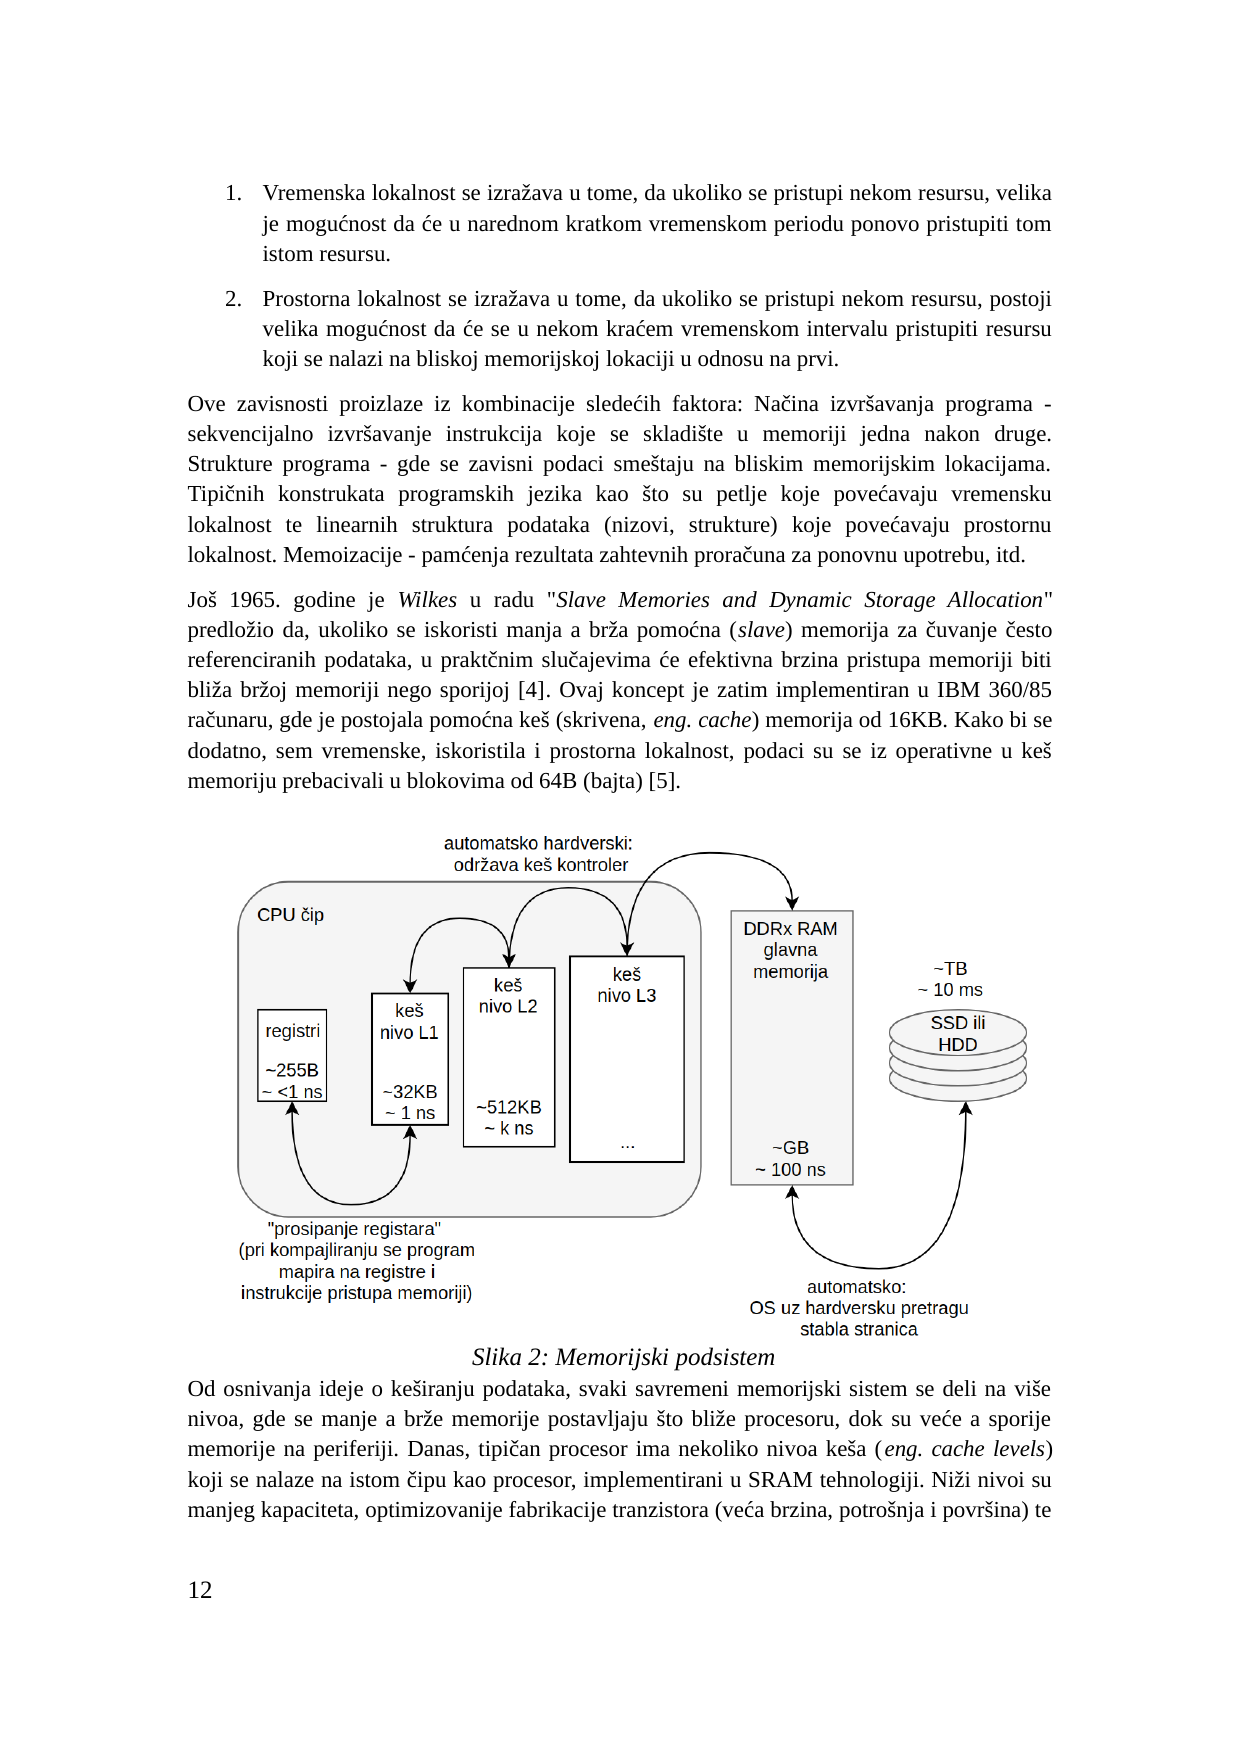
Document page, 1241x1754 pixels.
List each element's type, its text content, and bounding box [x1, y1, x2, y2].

text Slika 2: Memorijski podsistem [192, 1343, 1058, 1371]
list Vremenska lokalnost se izražava u tome, da ukoliko se pristupi nekom resursu, velika je mogućnost da će u narednom kratkom vremenskom periodu ponovo pristupiti tom istom resursu. [225, 179, 1053, 266]
text Od osnivanja ideje o keširanju podataka, svaki savremeni memorijski sistem se deli na više nivoa, gde se manje a brže memorije postavljaju što bliže procesoru, dok su veće a sporije memorije na periferiji. Danas, tipičan procesor ima nekoliko nivoa keša (eng. cache levels) koji se nalaze na istom čipu kao procesor, implementirani u SRAM tehnologiji. Niži nivoi su manjeg kapaciteta, optimizovanije fabrikacije tranzistora (veća brzina, potrošnja i površina) te [187, 1343, 1053, 1522]
picture [205, 815, 1045, 1343]
text Još 1965. godine je Wilkes u radu "Slave Memories and Dynamic Storage Allocation" predložio da, ukoliko se iskoristi manja a brža pomoćna (slave) memorija za čuvanje često referenciranih podataka, u praktčnim slučajevima će efektivna brzina pristupa memoriji biti bliža bržoj memoriji nego sporijoj [4]. Ovaj koncept je zatim implementiran u IBM 360/85 računaru, gde je postojala pomoćna keš (skrivena, eng. cache) memorija od 16KB. Kako bi se dodatno, sem vremenske, iskoristila i prostorna lokalnost, podaci su se iz operativne u keš memoriju prebacivali u blokovima od 64B (bajta) [5]. [187, 586, 1053, 793]
text Ove zavisnosti proizlaze iz kombinacije sledećih faktora: Načina izvršavanja programa - sekvencijalno izvršavanje instrukcija koje se skladište u memoriji jedna nakon druge. Strukture programa - gde se zavisni podaci smeštaju na bliskim memorijskim lokacijama. Tipičnih konstrukata programskih jezika kao što su petlje koje povećavaju vremensku lokalnost te linearnih struktura podataka (nizovi, strukture) koje povećavaju prostornu lokalnost. Memoizacije - pamćenja rezultata zahtevnih proračuna za ponovnu upotrebu, itd. [187, 390, 1053, 567]
list Prostorna lokalnost se izražava u tome, da ukoliko se pristupi nekom resursu, postoji velika mogućnost da će se u nekom kraćem vremenskom intervalu pristupiti resursu koji se nalazi na bliskoj memorijskoj lokaciji u odnosu na prvi. [225, 285, 1053, 371]
